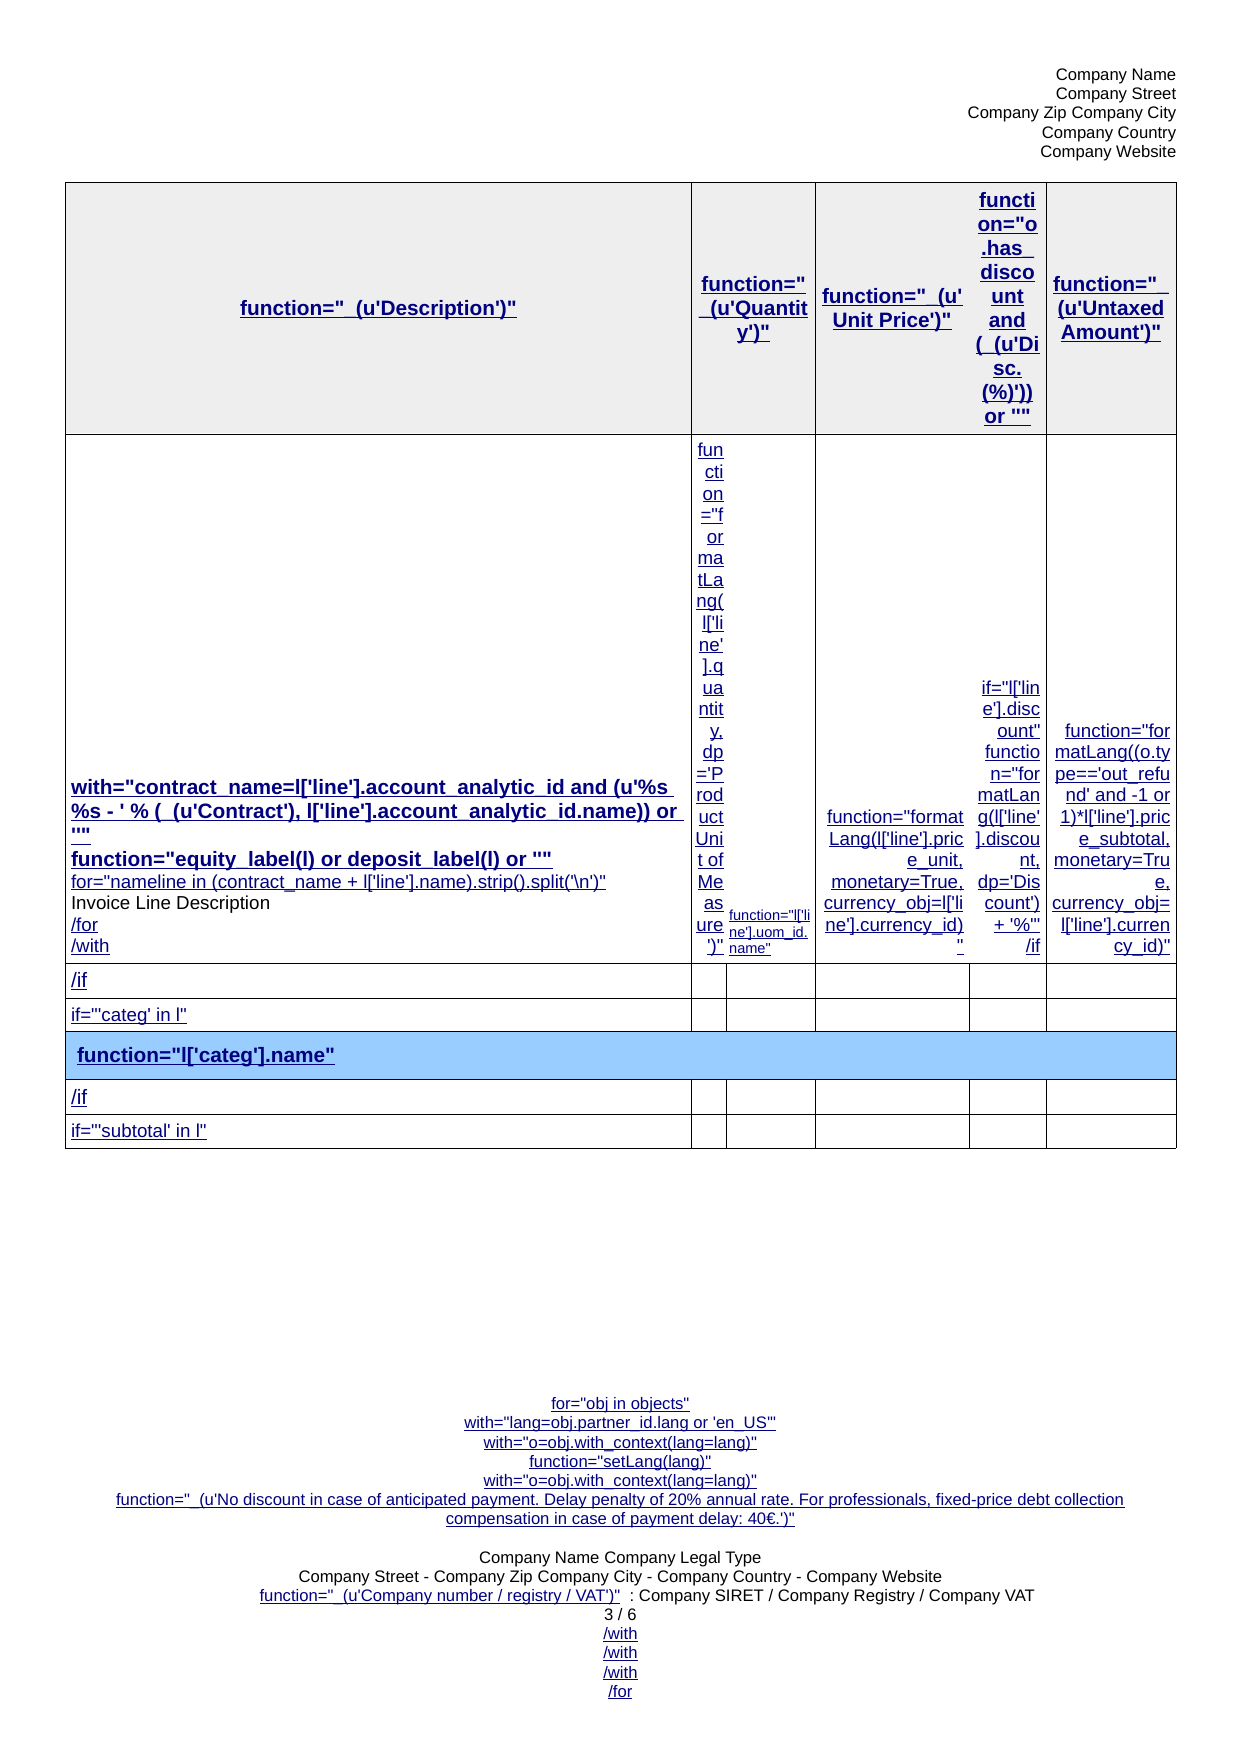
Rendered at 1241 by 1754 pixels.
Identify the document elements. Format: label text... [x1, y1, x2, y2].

table_cell [970, 1115, 1046, 1147]
table_cell [692, 1115, 726, 1147]
table_cell [970, 964, 1046, 998]
table_header function="_(u'Untaxed Amount')" [1047, 183, 1176, 433]
table_cell function="l['line'].uom_id.name" [726, 435, 815, 962]
table_cell [1047, 1080, 1176, 1114]
table_cell [1047, 1115, 1176, 1147]
table_cell if="'categ' in l" [66, 999, 691, 1031]
table_cell [727, 1115, 815, 1147]
table_cell [816, 1080, 969, 1114]
table_cell if="'subtotal' in l" [66, 1115, 691, 1147]
table_cell [692, 999, 726, 1031]
table_cell [727, 964, 815, 998]
table_header function="_(u'Description')" [66, 183, 691, 433]
table_cell [970, 999, 1046, 1031]
table_cell function="formatLang(l['line'].quantity, dp='Product Unit of Measure')" [692, 435, 726, 962]
table_cell [727, 1080, 815, 1114]
table_cell [1047, 964, 1176, 998]
table_cell [970, 1080, 1046, 1114]
table_header function="o.has_discount and (_(u'Disc.(%)')) or ''" [969, 183, 1046, 433]
table_cell /if [66, 964, 691, 998]
table_cell function="formatLang((o.type=='out_refund' and -1 or 1)*l['line'].price_subtotal, monetary=True, currency_obj=l['line'].currency_id)" [1047, 435, 1176, 962]
table_cell [692, 964, 726, 998]
table_cell [816, 1115, 969, 1147]
table_cell [816, 964, 969, 998]
table_cell with="contract_name=l['line'].account_analytic_id and (u'%s %s - ' % (_(u'Contract'), l['line'].account_analytic_id.name)) or ''" function="equity_label(l) or deposit_label(l) or ''" for="nameline in (contract_name + l['line'].name).strip().split('\n')" Invoice Line Description /for /with [66, 435, 691, 962]
table_cell [816, 999, 969, 1031]
table_cell function="formatLang(l['line'].price_unit, monetary=True, currency_obj=l['line'].currency_id)" [816, 435, 969, 962]
table_cell [1047, 999, 1176, 1031]
table_cell /if [66, 1080, 691, 1114]
table_cell [692, 1080, 726, 1114]
table_header function="_(u'Quantity')" [692, 183, 815, 433]
table_header function="_(u'Unit Price')" [816, 183, 969, 433]
table_cell function="l['categ'].name" [66, 1032, 1176, 1079]
table_cell [727, 999, 815, 1031]
table_cell if="l['line'].discount" function="formatLang(l['line'].discount, dp='Discount') + '%'" /if [969, 435, 1046, 962]
